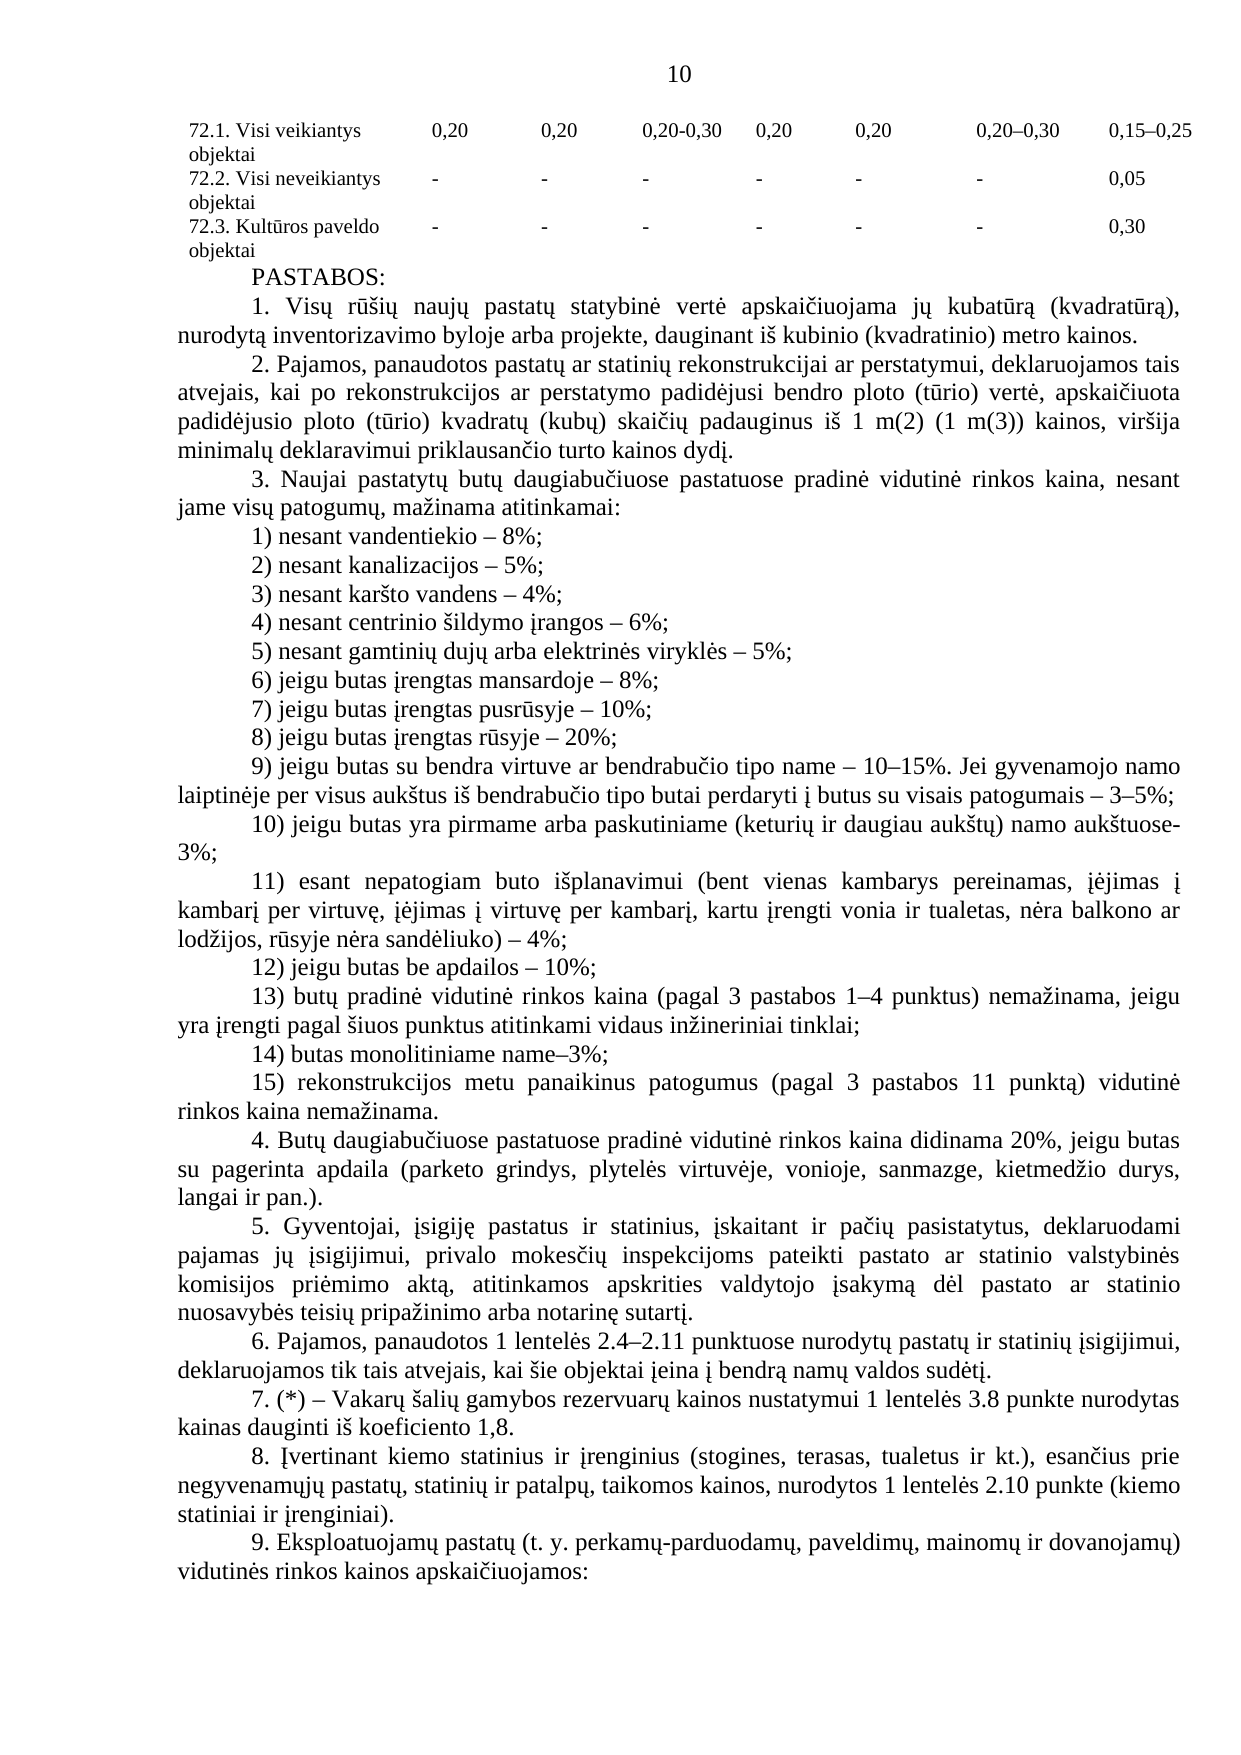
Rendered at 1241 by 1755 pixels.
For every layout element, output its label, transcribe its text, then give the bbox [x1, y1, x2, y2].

text 6) jeigu butas įrengtas mansardoje – 8%; [177, 665, 1181, 694]
table_cell - [965, 214, 1097, 262]
text 13) butų pradinė vidutinė rinkos kaina (pagal 3 pastabos 1–4 punktus) nemažinama, jeigu yra įrengti pagal šiuos punktus atitinkami vidaus inžineriniai tinklai; [177, 981, 1181, 1039]
text 14) butas monolitiniame name–3%; [177, 1039, 1181, 1067]
text 6. Pajamos, panaudotos 1 lentelės 2.4–2.11 punktuose nurodytų pastatų ir statinių įsigijimui, deklaruojamos tik tais atvejais, kai šie objektai įeina į bendrą namų valdos sudėtį. [177, 1326, 1181, 1384]
text 2) nesant kanalizacijos – 5%; [177, 550, 1181, 579]
text 3. Naujai pastatytų butų daugiabučiuose pastatuose pradinė vidutinė rinkos kaina, nesant jame visų patogumų, mažinama atitinkamai: [177, 464, 1181, 521]
table_cell - [844, 214, 965, 262]
table_cell 0,05 [1098, 166, 1204, 214]
table_cell 72.3. Kultūros paveldo objektai [177, 214, 420, 262]
table_cell 0,20 [744, 118, 844, 166]
table_cell - [420, 214, 529, 262]
text 8) jeigu butas įrengtas rūsyje – 20%; [177, 722, 1181, 751]
table_cell - [631, 166, 744, 214]
text 5. Gyventojai, įsigiję pastatus ir statinius, įskaitant ir pačių pasistatytus, deklaruodami pajamas jų įsigijimui, privalo mokesčių inspekcijoms pateikti pastato ar statinio valstybinės komisijos priėmimo aktą, atitinkamos apskrities valdytojo įsakymą dėl pastato ar statinio nuosavybės teisių pripažinimo arba notarinę sutartį. [177, 1211, 1181, 1326]
text 4. Butų daugiabučiuose pastatuose pradinė vidutinė rinkos kaina didinama 20%, jeigu butas su pagerinta apdaila (parketo grindys, plytelės virtuvėje, vonioje, sanmazge, kietmedžio durys, langai ir pan.). [177, 1125, 1181, 1211]
text 1) nesant vandentiekio – 8%; [177, 521, 1181, 550]
table_cell - [530, 214, 631, 262]
text 10) jeigu butas yra pirmame arba paskutiniame (keturių ir daugiau aukštų) namo aukštuose-3%; [177, 809, 1181, 866]
text 15) rekonstrukcijos metu panaikinus patogumus (pagal 3 pastabos 11 punktą) vidutinė rinkos kaina nemažinama. [177, 1067, 1181, 1125]
table_cell 72.1. Visi veikiantys objektai [177, 118, 420, 166]
table_cell 0,30 [1098, 214, 1204, 262]
table_cell - [530, 166, 631, 214]
text 2. Pajamos, panaudotos pastatų ar statinių rekonstrukcijai ar perstatymui, deklaruojamos tais atvejais, kai po rekonstrukcijos ar perstatymo padidėjusi bendro ploto (tūrio) vertė, apskaičiuota padidėjusio ploto (tūrio) kvadratų (kubų) skaičių padauginus iš 1 m(2) (1 m(3)) kainos, viršija minimalų deklaravimui priklausančio turto kainos dydį. [177, 349, 1181, 464]
table_cell 0,15–0,25 [1098, 118, 1204, 166]
table_cell - [420, 166, 529, 214]
text PASTABOS: [177, 262, 1181, 291]
text 11) esant nepatogiam buto išplanavimui (bent vienas kambarys pereinamas, įėjimas į kambarį per virtuvę, įėjimas į virtuvę per kambarį, kartu įrengti vonia ir tualetas, nėra balkono ar lodžijos, rūsyje nėra sandėliuko) – 4%; [177, 866, 1181, 952]
text 3) nesant karšto vandens – 4%; [177, 579, 1181, 607]
table_cell 0,20-0,30 [631, 118, 744, 166]
text 4) nesant centrinio šildymo įrangos – 6%; [177, 607, 1181, 636]
text 7. (*) – Vakarų šalių gamybos rezervuarų kainos nustatymui 1 lentelės 3.8 punkte nurodytas kainas dauginti iš koeficiento 1,8. [177, 1384, 1181, 1441]
table_cell - [965, 166, 1097, 214]
table_cell - [744, 166, 844, 214]
table_cell - [744, 214, 844, 262]
table_cell - [844, 166, 965, 214]
text 7) jeigu butas įrengtas pusrūsyje – 10%; [177, 694, 1181, 722]
table_cell 0,20 [844, 118, 965, 166]
text 9) jeigu butas su bendra virtuve ar bendrabučio tipo name – 10–15%. Jei gyvenamojo namo laiptinėje per visus aukštus iš bendrabučio tipo butai perdaryti į butus su visais patogumais – 3–5%; [177, 751, 1181, 809]
text 12) jeigu butas be apdailos – 10%; [177, 952, 1181, 981]
table_cell 0,20–0,30 [965, 118, 1097, 166]
table_cell 0,20 [420, 118, 529, 166]
table_cell - [631, 214, 744, 262]
text 9. Eksploatuojamų pastatų (t. y. perkamų-parduodamų, paveldimų, mainomų ir dovanojamų) vidutinės rinkos kainos apskaičiuojamos: [177, 1527, 1181, 1585]
table_cell 72.2. Visi neveikiantys objektai [177, 166, 420, 214]
text 8. Įvertinant kiemo statinius ir įrenginius (stogines, terasas, tualetus ir kt.), esančius prie negyvenamųjų pastatų, statinių ir patalpų, taikomos kainos, nurodytos 1 lentelės 2.10 punkte (kiemo statiniai ir įrenginiai). [177, 1441, 1181, 1527]
text 1. Visų rūšių naujų pastatų statybinė vertė apskaičiuojama jų kubatūrą (kvadratūrą), nurodytą inventorizavimo byloje arba projekte, dauginant iš kubinio (kvadratinio) metro kainos. [177, 291, 1181, 349]
text 5) nesant gamtinių dujų arba elektrinės viryklės – 5%; [177, 636, 1181, 665]
table_cell 0,20 [530, 118, 631, 166]
